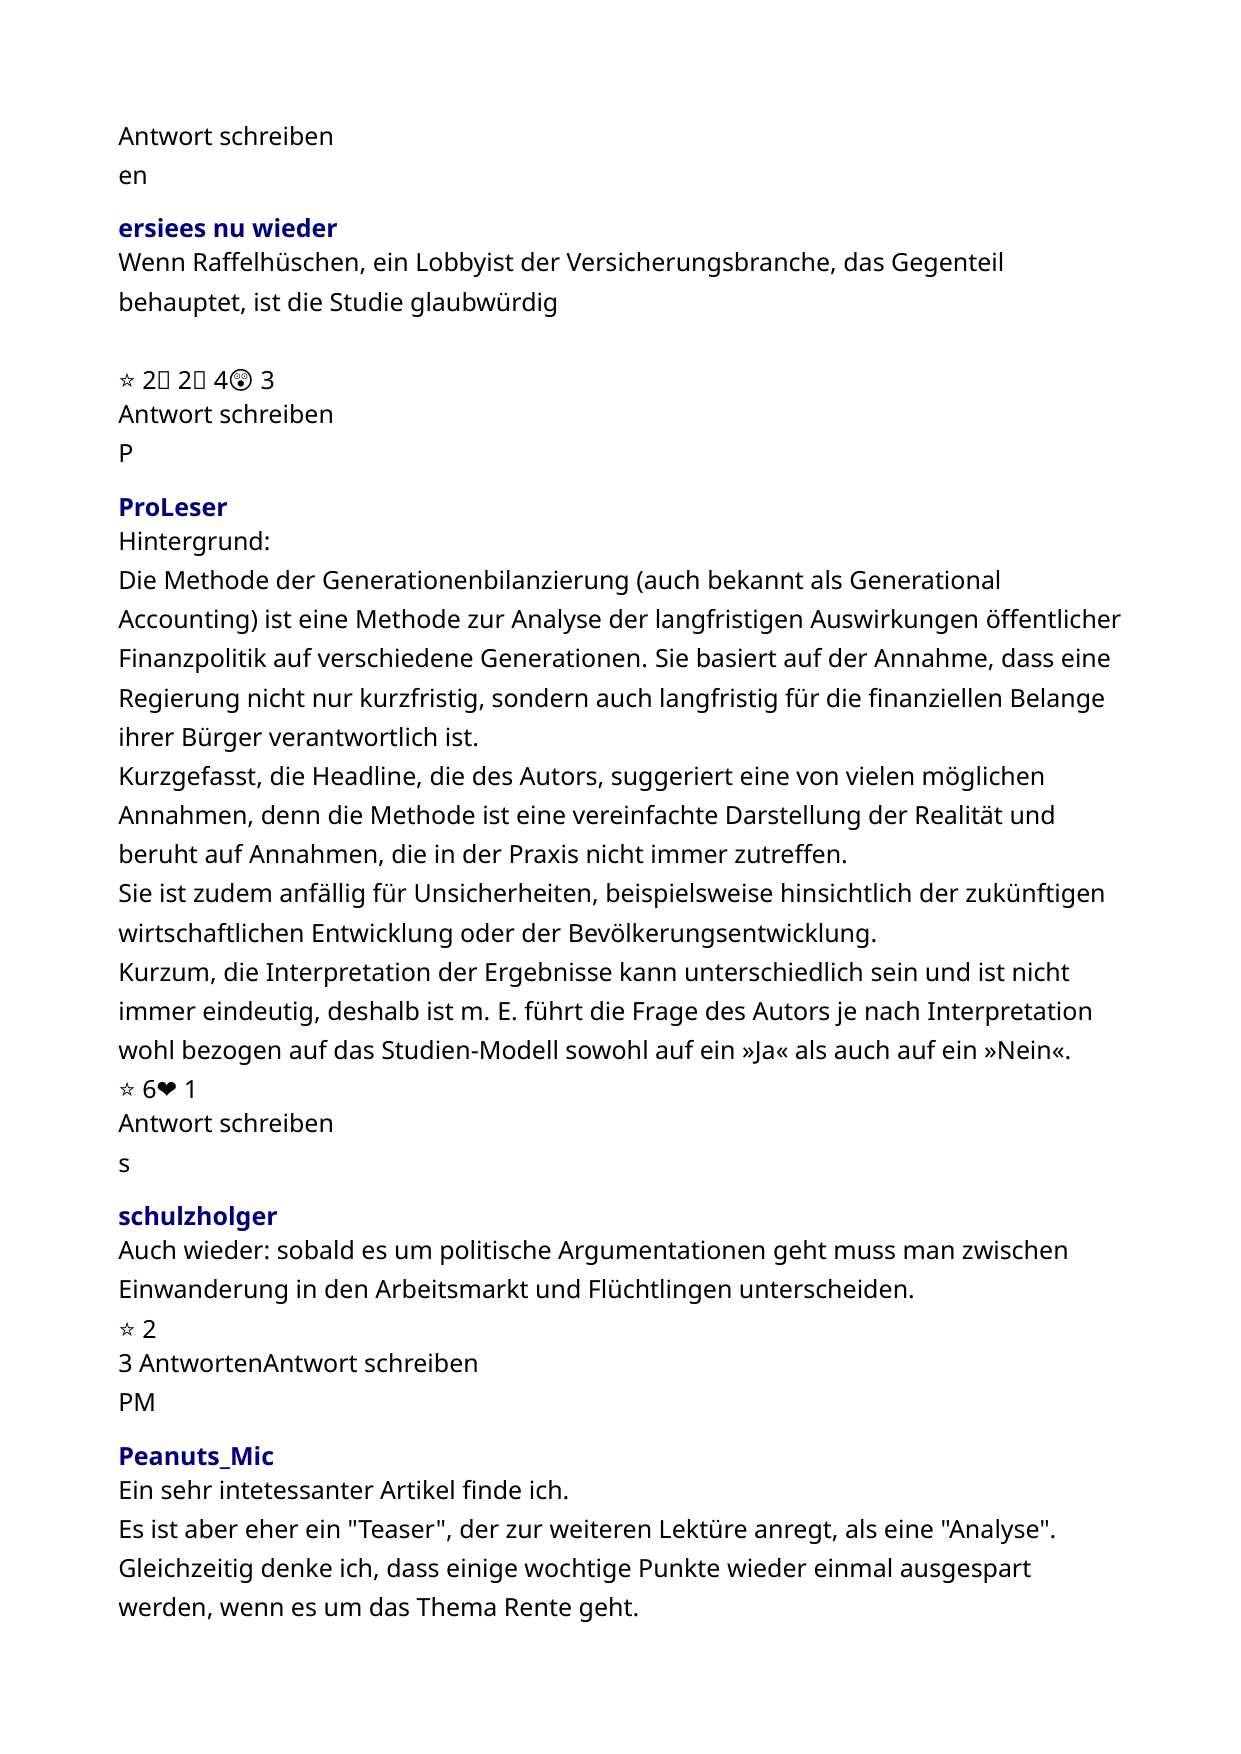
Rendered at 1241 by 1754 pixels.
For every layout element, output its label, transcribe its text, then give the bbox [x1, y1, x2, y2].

subtitle Peanuts_Mic [118, 1438, 1122, 1472]
text Sie ist zudem anfällig für Unsicherheiten, beispielsweise hinsichtlich der zukünftigen wirtschaftlichen Entwicklung oder der Bevölkerungsentwicklung. [118, 876, 1122, 949]
text Antwort schreiben [118, 397, 1122, 431]
text Gleichzeitig denke ich, dass einige wochtige Punkte wieder einmal ausgespart werden, wenn es um das Thema Rente geht. [118, 1551, 1122, 1624]
text Kurzgefasst, die Headline, die des Autors, suggeriert eine von vielen möglichen Annahmen, denn die Methode ist eine vereinfachte Darstellung der Realität und beruht auf Annahmen, die in der Praxis nicht immer zutreffen. [118, 759, 1122, 871]
text ⭐️ 2 [118, 1311, 1122, 1345]
text Kurzum, die Interpretation der Ergebnisse kann unterschiedlich sein und ist nicht immer eindeutig, deshalb ist m. E. führt die Frage des Autors je nach Interpretation wohl bezogen auf das Studien-Modell sowohl auf ein »Ja« als auch auf ein »Nein«. [118, 954, 1122, 1067]
text https://de.m.wikipedia.org/w… [118, 323, 1122, 357]
text ⭐️ 2🙁 2🤨 4😲 3 [118, 363, 1122, 397]
text Hintergrund: Die Methode der Generationenbilanzierung (auch bekannt als Generational Accounting) ist eine Methode zur Analyse der langfristigen Auswirkungen öffentlicher Finanzpolitik auf verschiedene Generationen. Sie basiert auf der Annahme, dass eine Regierung nicht nur kurzfristig, sondern auch langfristig für die finanziellen Belange ihrer Bürger verantwortlich ist. [118, 524, 1122, 753]
text s [118, 1145, 1122, 1179]
subtitle ProLeser [118, 489, 1122, 524]
text en [118, 157, 1122, 191]
text Auch wieder: sobald es um politische Argumentationen geht muss man zwischen Einwanderung in den Arbeitsmarkt und Flüchtlingen unterscheiden. [118, 1233, 1122, 1306]
text ⭐️ 6❤️ 1 [118, 1072, 1122, 1106]
text Antwort schreiben [118, 1106, 1122, 1140]
subtitle ersiees nu wieder [118, 211, 1122, 245]
text Ein sehr intetessanter Artikel finde ich. [118, 1472, 1122, 1506]
subtitle schulzholger [118, 1199, 1122, 1233]
text 3 AntwortenAntwort schreiben [118, 1345, 1122, 1379]
text P [118, 436, 1122, 470]
text Es ist aber eher ein "Teaser", der zur weiteren Lektüre anregt, als eine "Analyse". [118, 1512, 1122, 1546]
text Antwort schreiben [118, 118, 1122, 152]
text PM [118, 1384, 1122, 1419]
text Wenn Raffelhüschen, ein Lobbyist der Versicherungsbranche, das Gegenteil behauptet, ist die Studie glaubwürdig [118, 245, 1122, 318]
